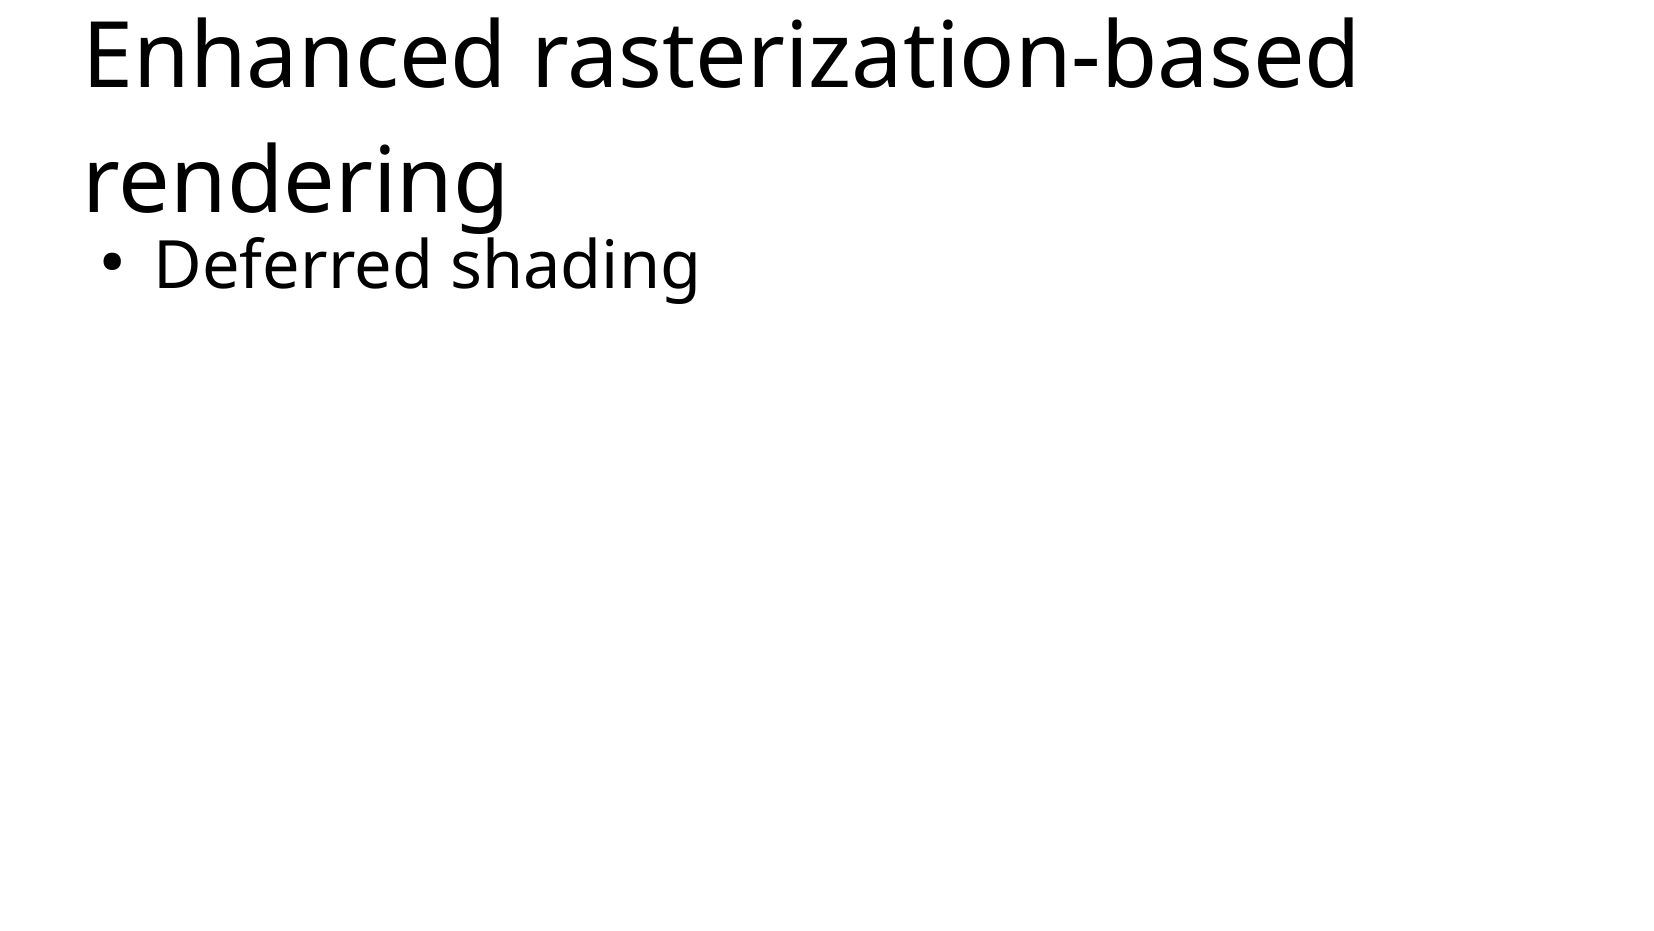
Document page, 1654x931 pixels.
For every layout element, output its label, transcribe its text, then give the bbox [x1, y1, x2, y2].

list Deferred shading [82, 217, 1571, 758]
title Enhanced rasterization-based rendering [82, 37, 1571, 193]
